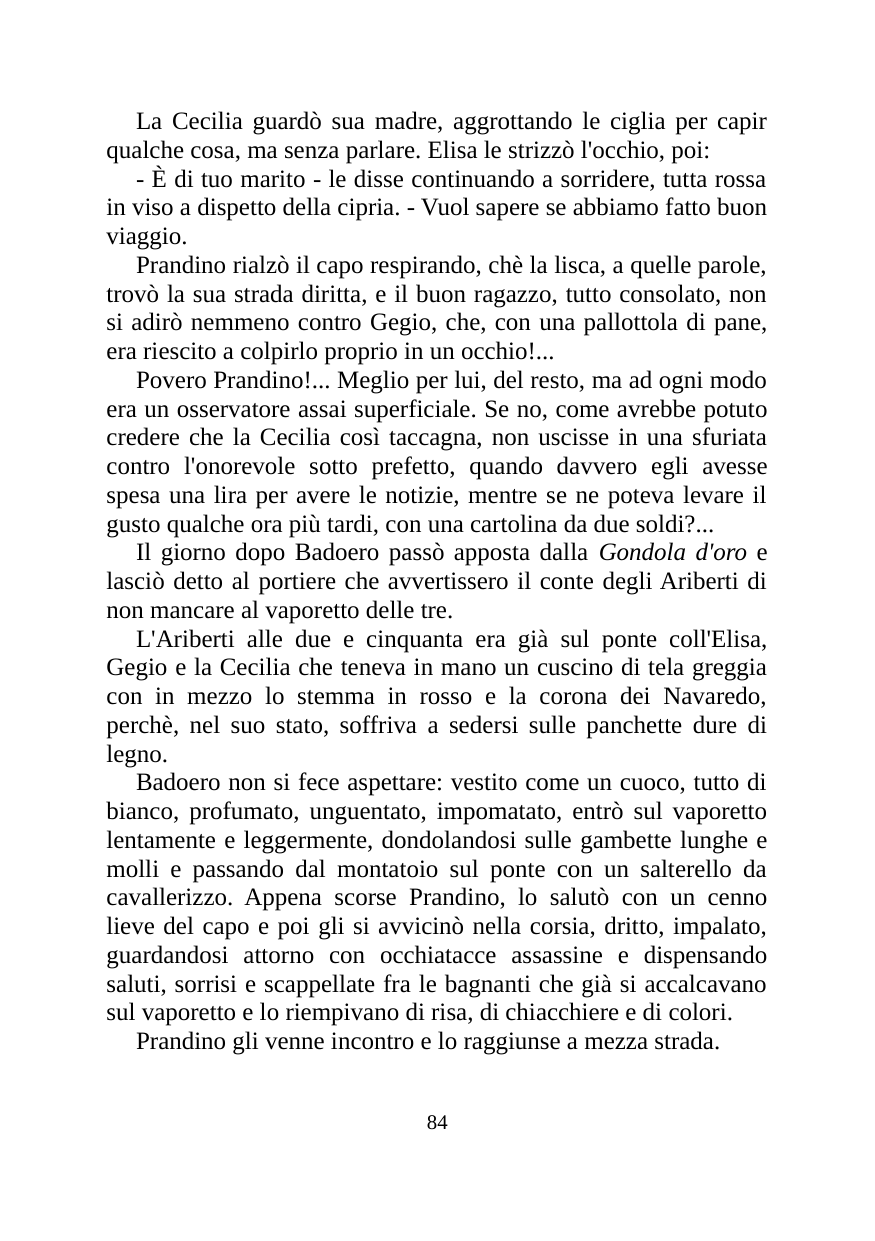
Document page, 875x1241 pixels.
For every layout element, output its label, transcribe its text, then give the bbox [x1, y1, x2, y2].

text Prandino rialzò il capo respirando, chè la lisca, a quelle parole, trovò la sua strada diritta, e il buon ragazzo, tutto consolato, non si adirò nemmeno contro Gegio, che, con una pallottola di pane, era riescito a colpirlo proprio in un occhio!... [106, 250, 768, 365]
text L'Ariberti alle due e cinquanta era già sul ponte coll'Elisa, Gegio e la Cecilia che teneva in mano un cuscino di tela greggia con in mezzo lo stemma in rosso e la corona dei Navaredo, perchè, nel suo stato, soffriva a sedersi sulle panchette dure di legno. [106, 624, 768, 767]
text Badoero non si fece aspettare: vestito come un cuoco, tutto di bianco, profumato, unguentato, impomatato, entrò sul vaporetto lentamente e leggermente, dondolandosi sulle gambette lunghe e molli e passando dal montatoio sul ponte con un salterello da cavallerizzo. Appena scorse Prandino, lo salutò con un cenno lieve del capo e poi gli si avvicinò nella corsia, dritto, impalato, guardandosi attorno con occhiatacce assassine e dispensando saluti, sorrisi e scappellate fra le bagnanti che già si accalcavano sul vaporetto e lo riempivano di risa, di chiacchiere e di colori. [106, 767, 768, 1026]
text Il giorno dopo Badoero passò apposta dalla Gondola d'oro e lasciò detto al portiere che avvertissero il conte degli Ariberti di non mancare al vaporetto delle tre. [106, 537, 768, 624]
text Prandino gli venne incontro e lo raggiunse a mezza strada. [106, 1026, 768, 1055]
text Povero Prandino!... Meglio per lui, del resto, ma ad ogni modo era un osservatore assai superficiale. Se no, come avrebbe potuto credere che la Cecilia così taccagna, non uscisse in una sfuriata contro l'onorevole sotto prefetto, quando davvero egli avesse spesa una lira per avere le notizie, mentre se ne poteva levare il gusto qualche ora più tardi, con una cartolina da due soldi?... [106, 365, 768, 537]
text - È di tuo marito - le disse continuando a sorridere, tutta rossa in viso a dispetto della cipria. - Vuol sapere se abbiamo fatto buon viaggio. [106, 164, 768, 250]
text La Cecilia guardò sua madre, aggrottando le ciglia per capir qualche cosa, ma senza parlare. Elisa le strizzò l'occhio, poi: [106, 106, 768, 164]
